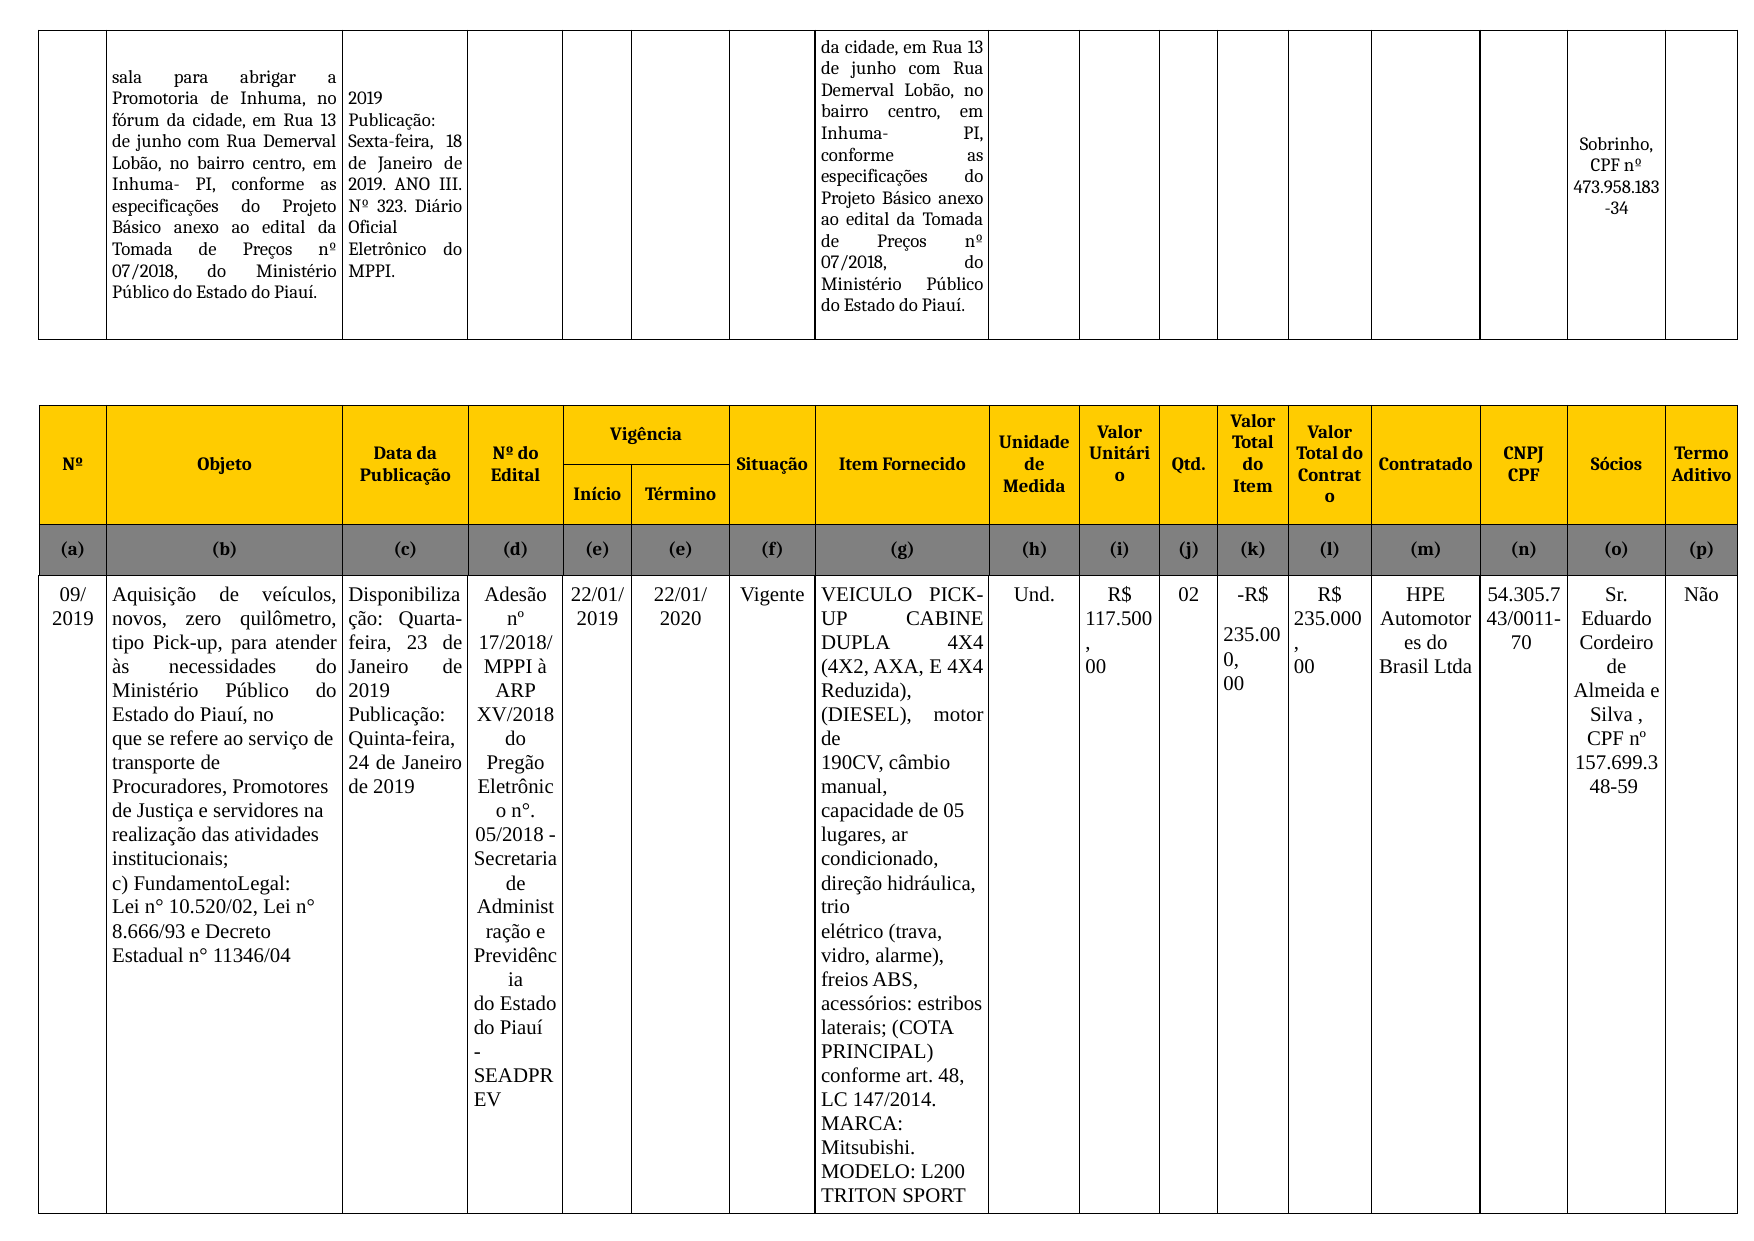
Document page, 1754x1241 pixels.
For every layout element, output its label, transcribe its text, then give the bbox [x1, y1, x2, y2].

table_header Contratado [1372, 406, 1480, 524]
table_header Nº [40, 406, 106, 524]
table_cell Sr. Eduardo Cordeiro de Almeida e Silva , CPF nº 157.699.348-59 [1568, 576, 1665, 1213]
table_cell (i) [1080, 525, 1159, 575]
table_header Valor Unitário [1080, 406, 1159, 524]
table_cell (h) [990, 525, 1079, 575]
table_cell (l) [1289, 525, 1371, 575]
table_cell Und. [989, 576, 1079, 1213]
table_cell Disponibilização: Quarta-feira, 23 de Janeiro de 2019 Publicação: Quinta-feira, 24 de Janeiro de 2019 [343, 576, 467, 1213]
table_cell R$ 235.000, 00 [1289, 576, 1371, 1213]
table_header Termo Aditivo [1666, 406, 1737, 524]
table_cell [632, 31, 729, 339]
table_cell - [1080, 31, 1159, 339]
table_cell R$ 117.500, 00 [1080, 576, 1159, 1213]
table_header Objeto [107, 406, 342, 524]
table_cell VEICULO PICK-UP CABINE DUPLA 4X4 (4X2, AXA, E 4X4 Reduzida), (DIESEL), motor de 190CV, câmbio manual, capacidade de 05 lugares, ar condicionado, direção hidráulica, trio elétrico (trava, vidro, alarme), freios ABS, acessórios: estribos laterais; (COTA PRINCIPAL) conforme art. 48, LC 147/2014. MARCA: Mitsubishi. MODELO: L200 TRITON SPORT [816, 576, 988, 1213]
table_cell [39, 31, 106, 339]
table_cell (o) [1568, 525, 1665, 575]
table_cell [1372, 31, 1479, 339]
table_cell Início [564, 465, 631, 524]
table_cell Adesão nº 17/2018/MPPI à ARP XV/2018 do Pregão Eletrônico n°. 05/2018 - Secretaria de Administração e Previdência do Estado do Piauí - SEADPREV [468, 576, 562, 1213]
table_cell Não [1666, 576, 1737, 1213]
table_cell [1666, 31, 1737, 339]
table_cell HPE Automotores do Brasil Ltda [1372, 576, 1479, 1213]
table_cell 2019 Publicação: Sexta-feira, 18 de Janeiro de 2019. ANO III. Nº 323. Diário Oficial Eletrônico do MPPI. [343, 31, 467, 339]
table_cell (g) [816, 525, 989, 575]
table_header Qtd. [1160, 406, 1217, 524]
table_header Situação [730, 406, 815, 524]
table_cell (n) [1481, 525, 1567, 575]
table_cell 02 [1160, 576, 1217, 1213]
table_cell -R$ 235.000, 00 [1218, 576, 1288, 1213]
table_cell 09/ 2019 [39, 576, 106, 1213]
table_cell Sobrinho, CPF nº 473.958.183-34 [1568, 31, 1665, 339]
table_header Sócios [1568, 406, 1665, 524]
table_cell [1289, 31, 1371, 339]
table_cell Aquisição de veículos, novos, zero quilômetro, tipo Pick-up, para atender às necessidades do Ministério Público do Estado do Piauí, no que se refere ao serviço de transporte de Procuradores, Promotores de Justiça e servidores na realização das atividades institucionais; c) FundamentoLegal: Lei n° 10.520/02, Lei n° 8.666/93 e Decreto Estadual n° 11346/04 [107, 576, 342, 1213]
table_cell [468, 31, 562, 339]
table_cell (k) [1218, 525, 1288, 575]
table_cell - [989, 31, 1079, 339]
table_cell (f) [730, 525, 815, 575]
table_cell 22/01/2019 [563, 576, 631, 1213]
table_cell (a) [40, 525, 106, 575]
table_cell sala para abrigar a Promotoria de Inhuma, no fórum da cidade, em Rua 13 de junho com Rua Demerval Lobão, no bairro centro, em Inhuma- PI, conforme as especificações do Projeto Básico anexo ao edital da Tomada de Preços nº 07/2018, do Ministério Público do Estado do Piauí. [107, 31, 342, 339]
table_cell (b) [107, 525, 342, 575]
table_header Vigência [564, 406, 729, 464]
table_header Valor Total do Item [1218, 406, 1288, 524]
table_cell [730, 31, 814, 339]
table_header Item Fornecido [816, 406, 989, 524]
table_cell (p) [1666, 525, 1737, 575]
table_cell 22/01/ 2020 [632, 576, 729, 1213]
table_cell (c) [343, 525, 468, 575]
table_header CNPJ CPF [1481, 406, 1567, 524]
table_cell - [1160, 31, 1217, 339]
table_cell (m) [1372, 525, 1480, 575]
table_cell Vigente [730, 576, 814, 1213]
table_cell da cidade, em Rua 13 de junho com Rua Demerval Lobão, no bairro centro, em Inhuma- PI, conforme as especificações do Projeto Básico anexo ao edital da Tomada de Preços nº 07/2018, do Ministério Público do Estado do Piauí. [816, 31, 988, 339]
table_cell [563, 31, 631, 339]
table_cell Término [632, 465, 729, 524]
table_cell (e) [564, 525, 631, 575]
table_cell (d) [469, 525, 563, 575]
table_cell (j) [1160, 525, 1217, 575]
table_header Valor Total do Contrato [1289, 406, 1371, 524]
table_header Nº do Edital [469, 406, 563, 524]
table_header Unidade de Medida [990, 406, 1079, 524]
table_cell 54.305.743/0011-70 [1481, 576, 1567, 1213]
table_cell (e) [632, 525, 729, 575]
table_cell - [1218, 31, 1288, 339]
table_header Data da Publicação [343, 406, 468, 524]
table_cell [1481, 31, 1567, 339]
